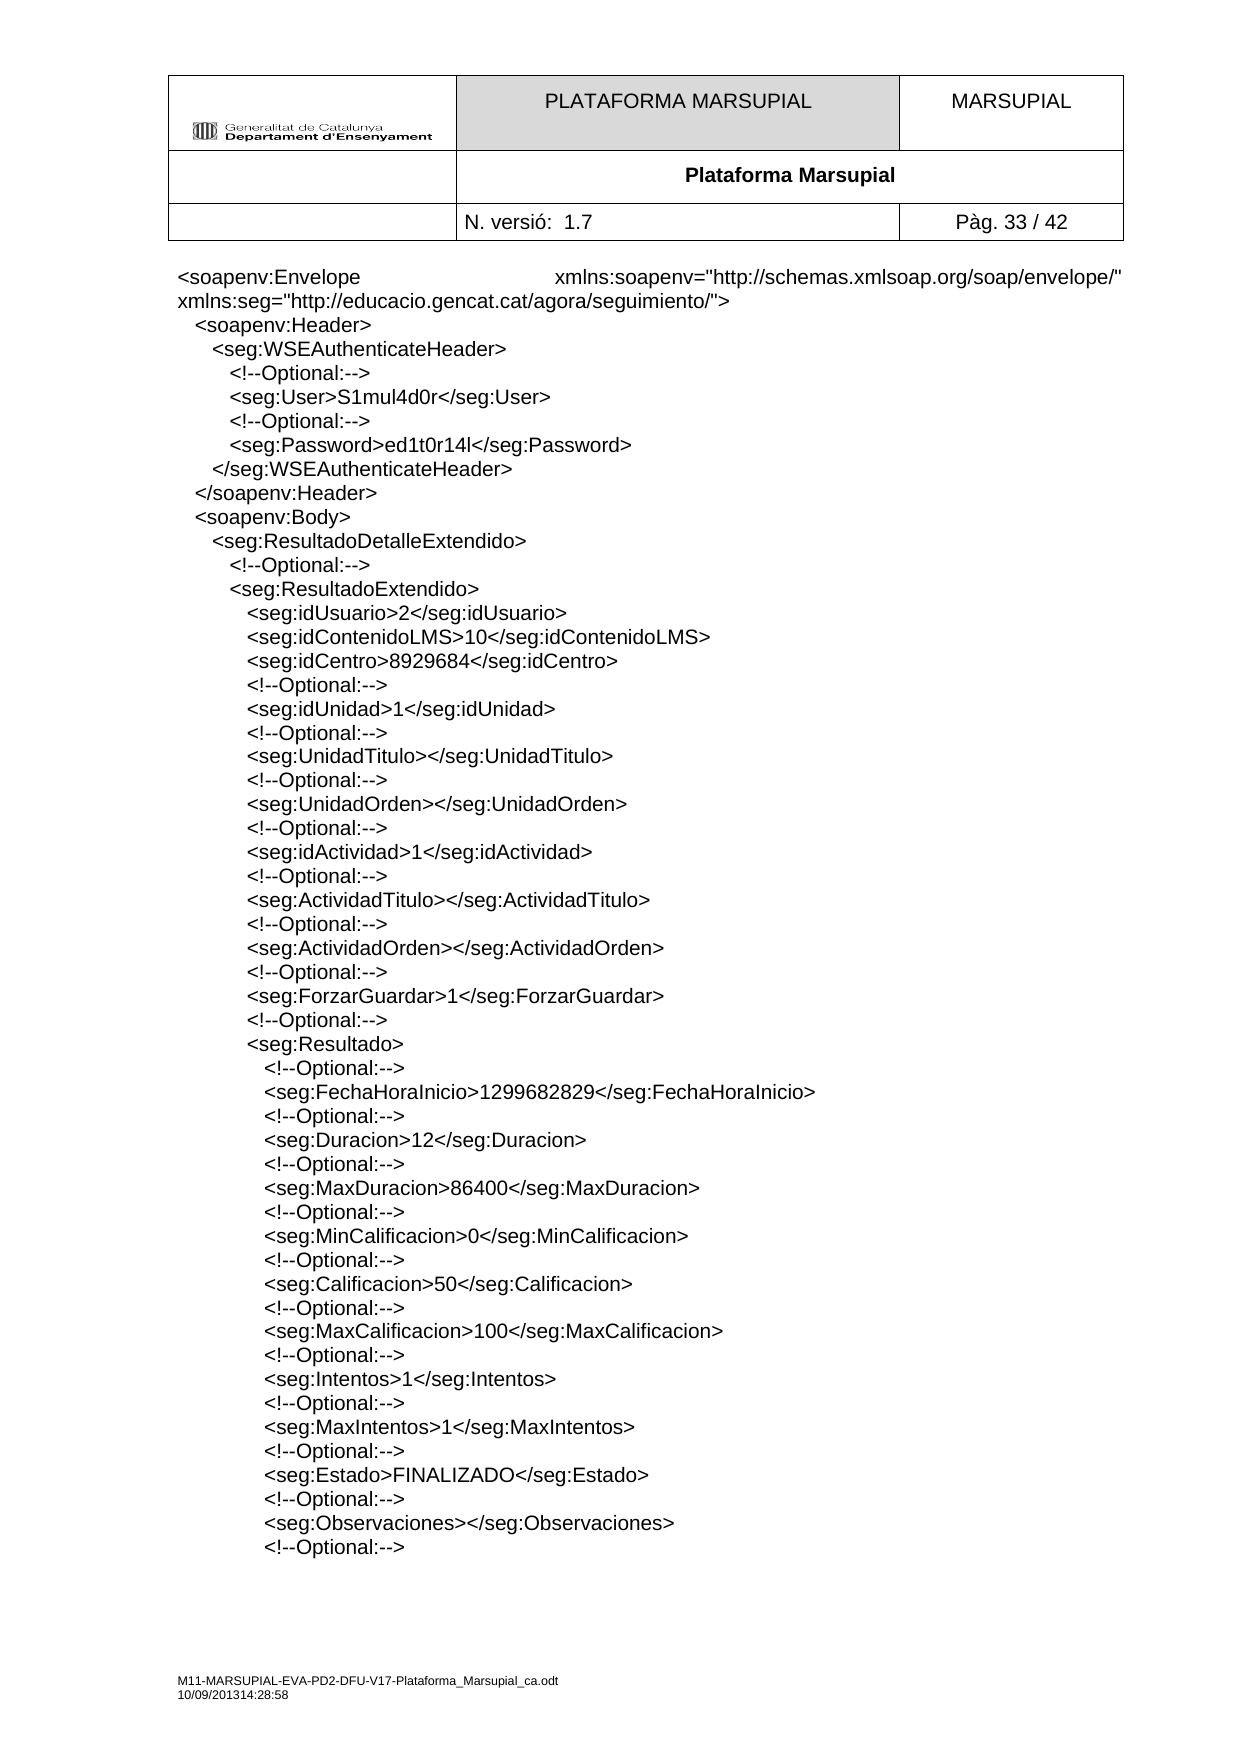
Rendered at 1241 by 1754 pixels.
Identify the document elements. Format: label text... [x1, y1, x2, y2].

text <!--Optional:--> [177, 1439, 1122, 1463]
text <seg:Estado>FINALIZADO</seg:Estado> [177, 1463, 1122, 1487]
text <!--Optional:--> [177, 912, 1122, 936]
text <seg:FechaHoraInicio>1299682829</seg:FechaHoraInicio> [177, 1080, 1122, 1104]
text <seg:MaxIntentos>1</seg:MaxIntentos> [177, 1415, 1122, 1439]
text <seg:Duracion>12</seg:Duracion> [177, 1128, 1122, 1152]
text <!--Optional:--> [177, 1343, 1122, 1367]
text <seg:idActividad>1</seg:idActividad> [177, 840, 1122, 864]
text <seg:MaxDuracion>86400</seg:MaxDuracion> [177, 1176, 1122, 1199]
text <!--Optional:--> [177, 1391, 1122, 1415]
text <seg:idContenidoLMS>10</seg:idContenidoLMS> [177, 624, 1122, 648]
text <seg:UnidadTitulo></seg:UnidadTitulo> [177, 744, 1122, 768]
text <!--Optional:--> [177, 1295, 1122, 1319]
text <seg:Password>ed1t0r14l</seg:Password> [177, 433, 1122, 457]
text <seg:User>S1mul4d0r</seg:User> [177, 385, 1122, 409]
text <seg:idCentro>8929684</seg:idCentro> [177, 648, 1122, 672]
text <seg:MinCalificacion>0</seg:MinCalificacion> [177, 1223, 1122, 1247]
text </seg:WSEAuthenticateHeader> [177, 457, 1122, 481]
text <seg:Observaciones></seg:Observaciones> [177, 1511, 1122, 1535]
text <!--Optional:--> [177, 1247, 1122, 1271]
text <seg:WSEAuthenticateHeader> [177, 337, 1122, 361]
text <seg:ActividadTitulo></seg:ActividadTitulo> [177, 888, 1122, 912]
text <!--Optional:--> [177, 1199, 1122, 1223]
text <soapenv:Header> [177, 313, 1122, 337]
text <!--Optional:--> [177, 672, 1122, 696]
text <!--Optional:--> [177, 1056, 1122, 1080]
text <!--Optional:--> [177, 960, 1122, 984]
text <!--Optional:--> [177, 553, 1122, 577]
text <!--Optional:--> [177, 1104, 1122, 1128]
text <seg:Intentos>1</seg:Intentos> [177, 1367, 1122, 1391]
text <!--Optional:--> [177, 768, 1122, 792]
text <soapenv:Envelope xmlns:soapenv="http://schemas.xmlsoap.org/soap/envelope/" xmlns:seg="http://educacio.gencat.cat/agora/seguimiento/"> [177, 265, 1122, 313]
text <seg:ResultadoExtendido> [177, 577, 1122, 601]
text </soapenv:Header> [177, 481, 1122, 505]
text <seg:ForzarGuardar>1</seg:ForzarGuardar> [177, 984, 1122, 1008]
text <!--Optional:--> [177, 864, 1122, 888]
text <seg:ResultadoDetalleExtendido> [177, 529, 1122, 553]
text <!--Optional:--> [177, 720, 1122, 744]
text <seg:MaxCalificacion>100</seg:MaxCalificacion> [177, 1319, 1122, 1343]
text <seg:Resultado> [177, 1032, 1122, 1056]
text <seg:idUsuario>2</seg:idUsuario> [177, 601, 1122, 624]
text <seg:idUnidad>1</seg:idUnidad> [177, 696, 1122, 720]
text <seg:ActividadOrden></seg:ActividadOrden> [177, 936, 1122, 960]
text <seg:UnidadOrden></seg:UnidadOrden> [177, 792, 1122, 816]
text <soapenv:Body> [177, 505, 1122, 529]
text <!--Optional:--> [177, 1008, 1122, 1032]
text <seg:Calificacion>50</seg:Calificacion> [177, 1271, 1122, 1295]
text <!--Optional:--> [177, 1535, 1122, 1559]
text <!--Optional:--> [177, 816, 1122, 840]
text <!--Optional:--> [177, 409, 1122, 433]
text <!--Optional:--> [177, 1152, 1122, 1176]
text <!--Optional:--> [177, 1487, 1122, 1511]
text <!--Optional:--> [177, 361, 1122, 385]
